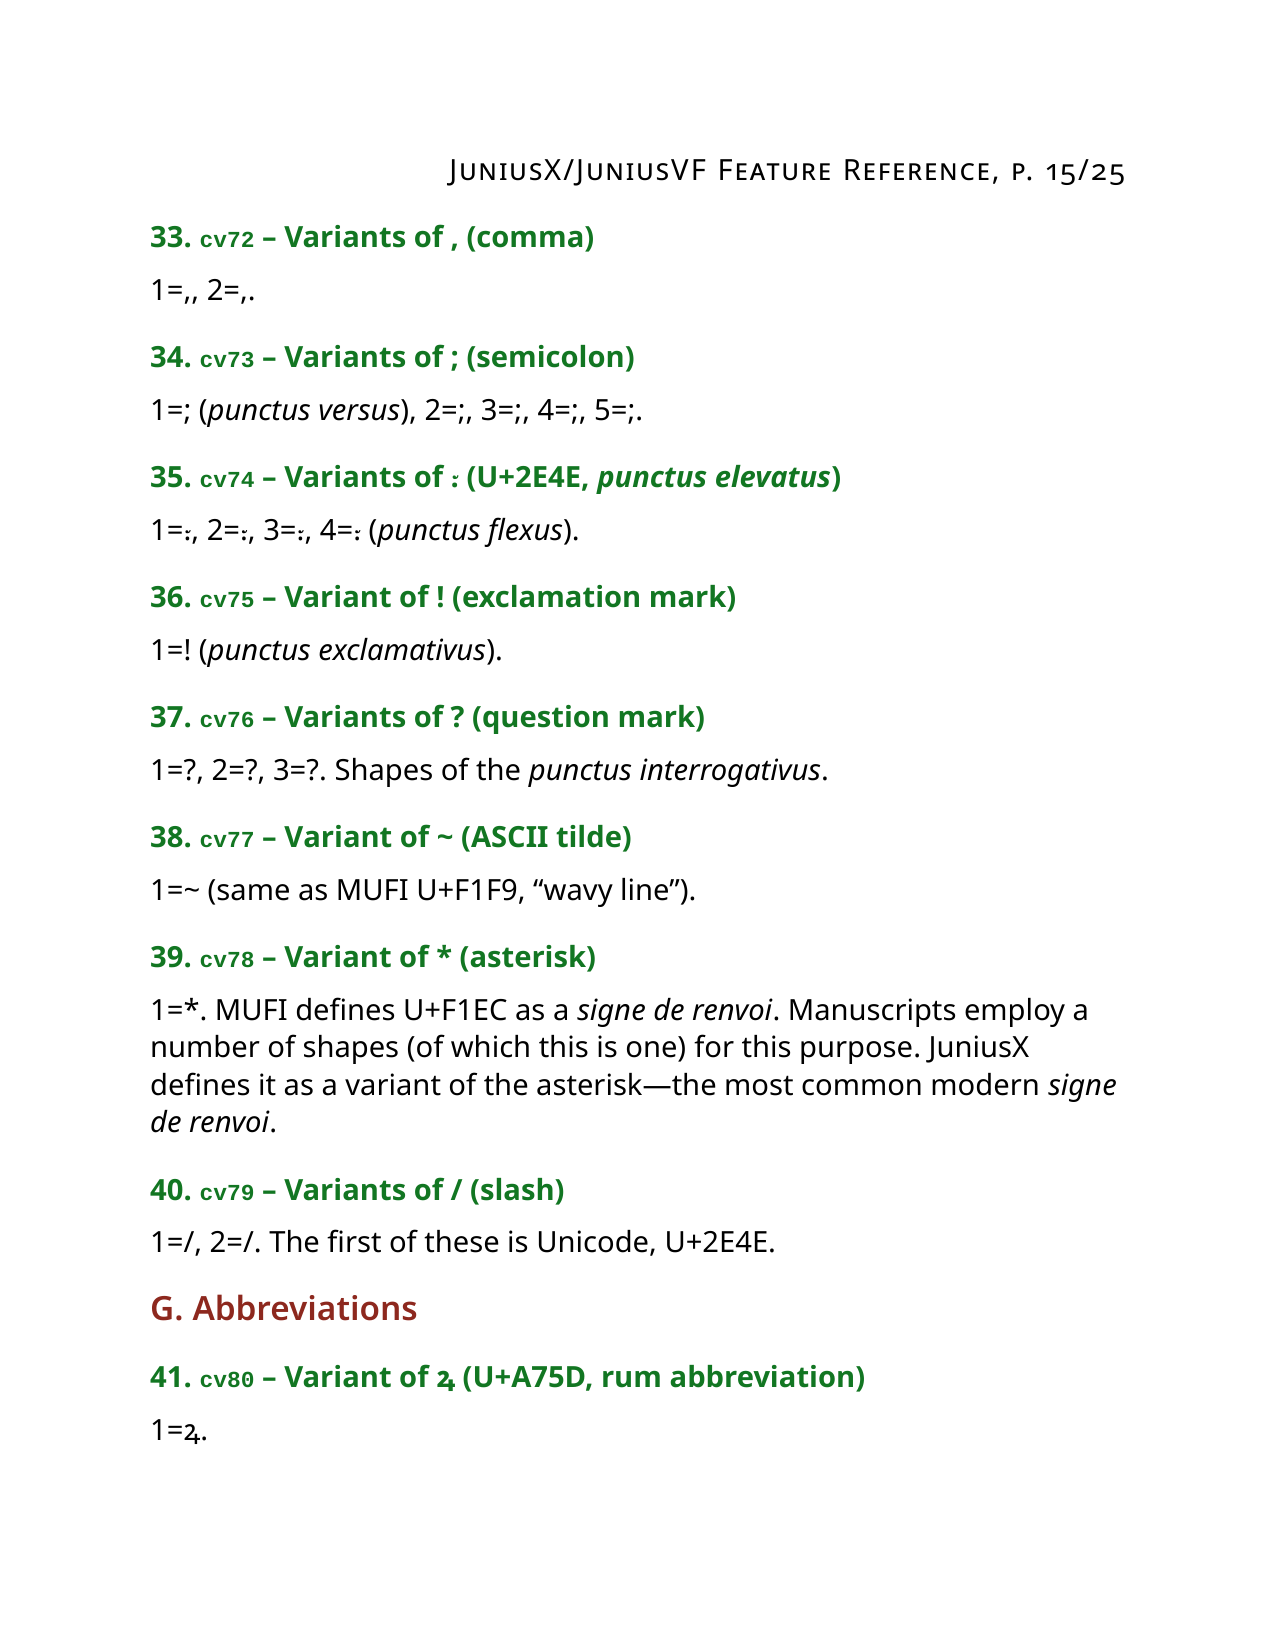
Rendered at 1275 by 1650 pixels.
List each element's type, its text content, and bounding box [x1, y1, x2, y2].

text 1=?, 2=?, 3=?. Shapes of the punctus interrogativus. [150, 750, 1125, 787]
subtitle 35. cv74 – Variants of ⹎ (U+2E4E, punctus elevatus) [150, 457, 1125, 495]
subtitle 41. cv80 – Variant of ꝝ (U+A75D, rum abbreviation) [150, 1357, 1125, 1395]
text 1=~ (same as MUFI U+F1F9, “wavy line”). [150, 870, 1125, 907]
subtitle 33. cv72 – Variants of , (comma) [150, 217, 1125, 255]
text 1=! (punctus exclamativus). [150, 630, 1125, 667]
subtitle 38. cv77 – Variant of ~ (ASCII tilde) [150, 817, 1125, 855]
subtitle 39. cv78 – Variant of * (asterisk) [150, 937, 1125, 975]
text 1=*. MUFI defines U+F1EC as a signe de renvoi. Manuscripts employ a number of shapes (of which this is one) for this purpose. JuniusX defines it as a variant of the asterisk—the most common modern signe de renvoi. [150, 990, 1125, 1140]
subtitle 36. cv75 – Variant of ! (exclamation mark) [150, 577, 1125, 615]
subtitle 40. cv79 – Variants of / (slash) [150, 1170, 1125, 1207]
subtitle G. Abbreviations [150, 1290, 1125, 1327]
text 1=⹎, 2=⹎, 3=⹎, 4=⹎ (punctus flexus). [150, 510, 1125, 547]
text 1=ꝝ. [150, 1410, 1125, 1447]
text 1=; (punctus versus), 2=;, 3=;, 4=;, 5=;. [150, 390, 1125, 427]
subtitle 34. cv73 – Variants of ; (semicolon) [150, 337, 1125, 375]
text 1=,, 2=,. [150, 270, 1125, 307]
text 1=/, 2=/. The first of these is Unicode, U+2E4E. [150, 1222, 1125, 1260]
subtitle 37. cv76 – Variants of ? (question mark) [150, 697, 1125, 735]
